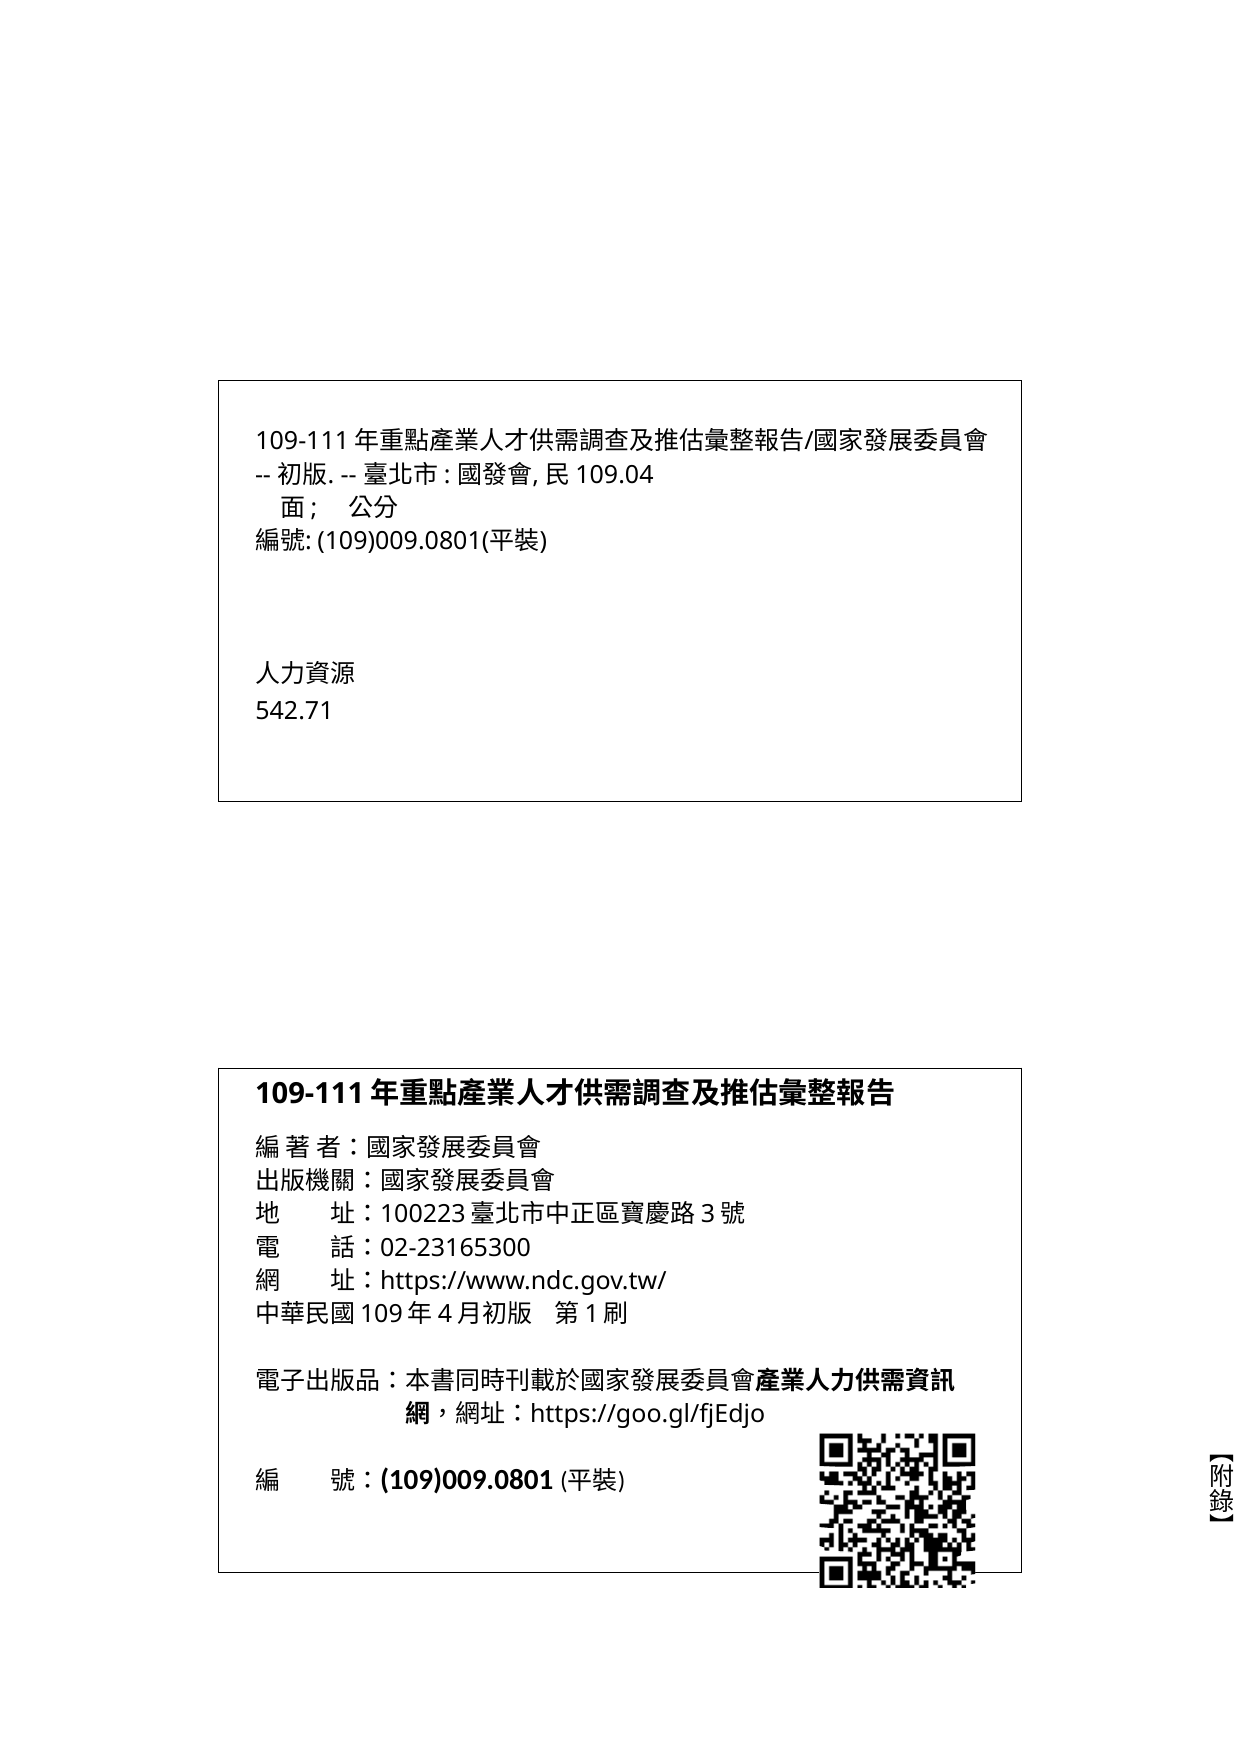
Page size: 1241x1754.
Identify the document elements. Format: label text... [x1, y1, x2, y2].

table_header 109-111年重點產業人才供需調查及推估彙整報告 編 著 者：國家發展委員會 出版機關：國家發展委員會 地 址：100223臺北市中正區寶慶路3號 電 話：02-23165300 網 址：https://www.ndc.gov.tw/ 中華民國109年4月初版 第1刷 電子出版品：本書同時刊載於國家發展委員會產業人力供需資訊網，網址：https://goo.gl/fjEdjo 編 號：(109)009.0801 (平裝) [219, 1069, 1021, 1572]
table_header 109-111年重點產業人才供需調查及推估彙整報告/國家發展委員會 -- 初版. -- 臺北市 : 國發會, 民109.04 面 ; 公分 編號: (109)009.0801(平裝) 人力資源 542.71 [219, 381, 1021, 801]
picture [819, 1431, 976, 1588]
